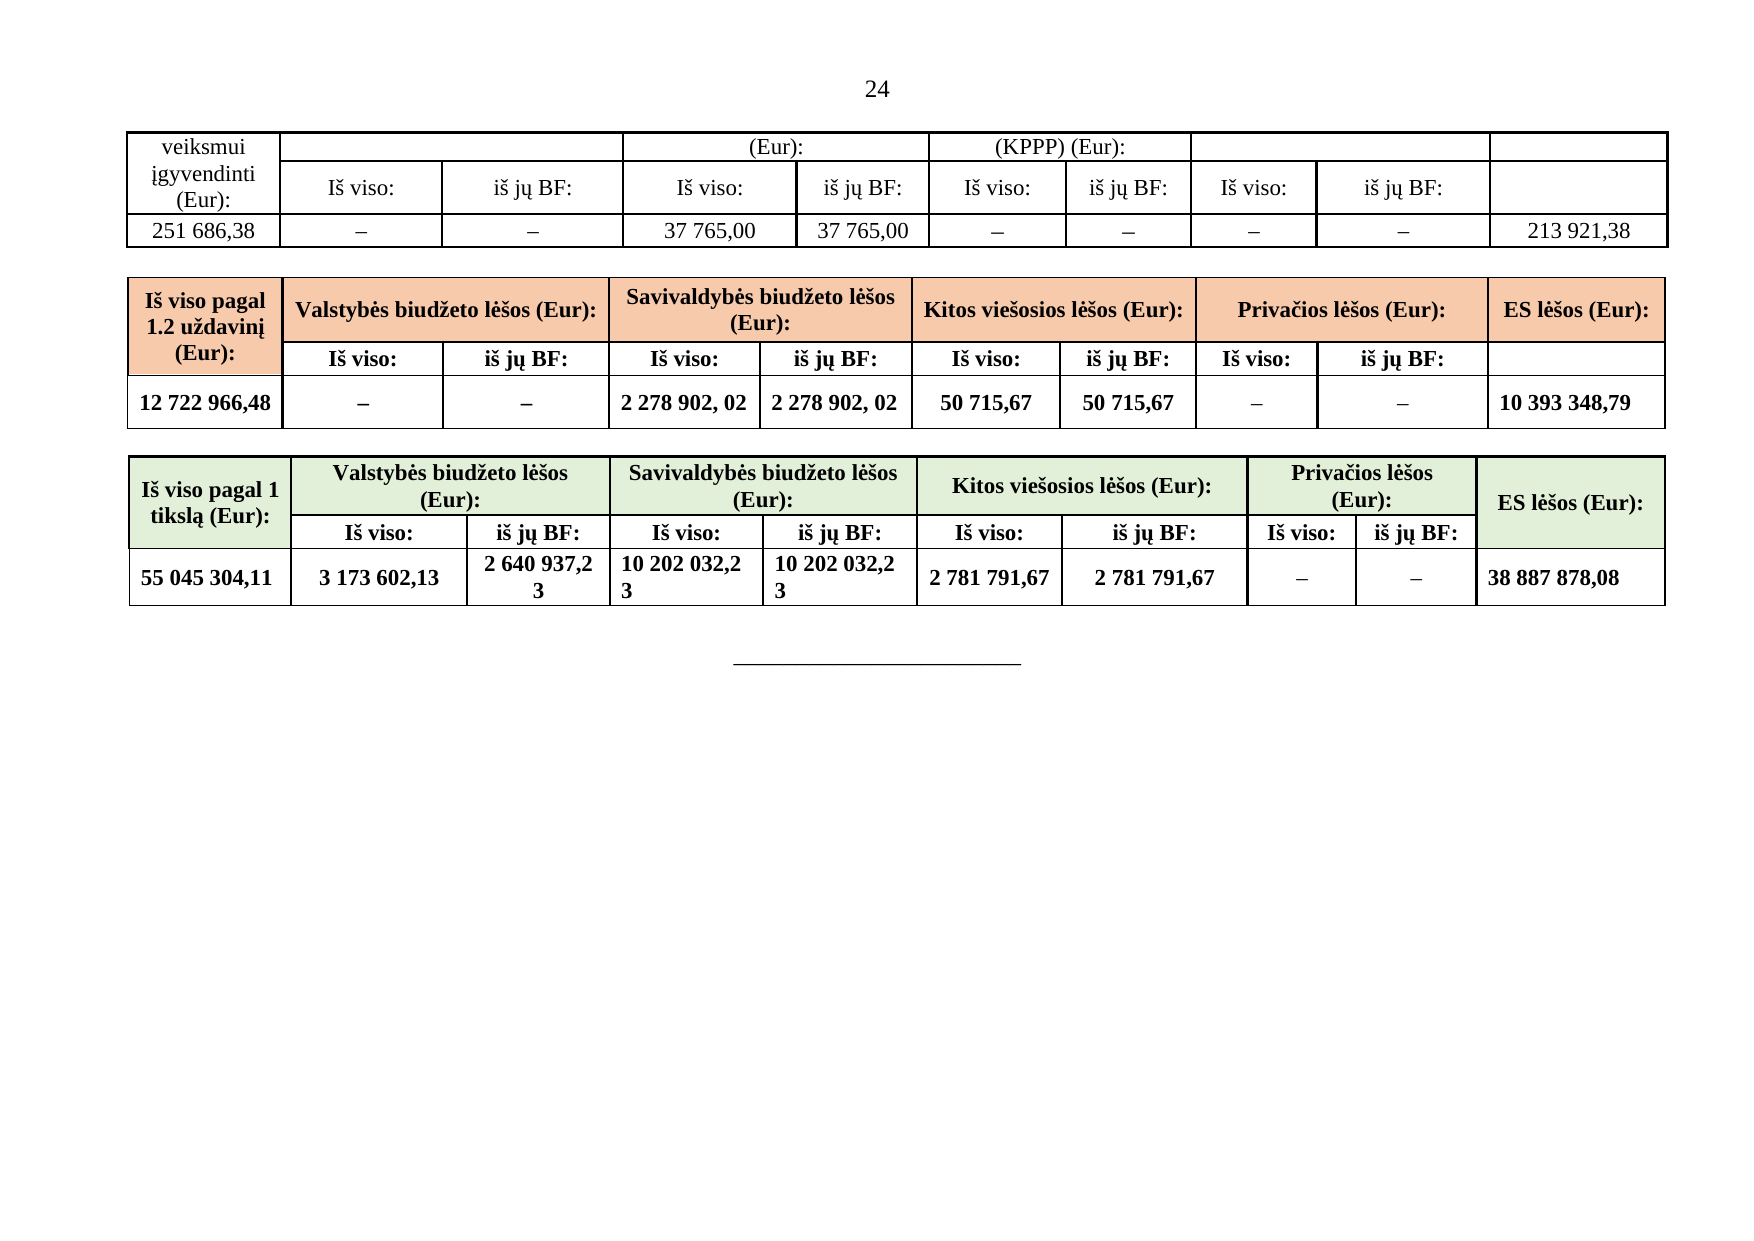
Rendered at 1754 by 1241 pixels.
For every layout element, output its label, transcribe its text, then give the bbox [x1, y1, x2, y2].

table_cell iš jų BF: [764, 516, 916, 548]
table_cell (Eur): [624, 134, 928, 160]
table_cell veiksmui įgyvendinti (Eur): [128, 134, 279, 212]
table_cell – [444, 376, 608, 428]
table_cell 50 715,67 [1061, 376, 1195, 428]
table_cell – [1249, 549, 1355, 605]
table_header Kitos viešosios lėšos (Eur): [913, 278, 1195, 341]
table_cell 37 765,00 [624, 215, 795, 246]
table_cell [1489, 343, 1664, 374]
table_cell – [281, 215, 441, 246]
table_cell [917, 606, 1062, 639]
table_cell [291, 606, 467, 639]
table_cell iš jų BF: [1061, 343, 1195, 374]
table_cell Iš viso: [1197, 343, 1316, 374]
table_header ES lėšos (Eur): [1478, 458, 1664, 548]
table_cell 10 393 348,79 [1489, 376, 1664, 428]
table_cell [281, 134, 622, 160]
table_cell 12 722 966,48 [128, 376, 281, 428]
table_cell Iš viso: [918, 516, 1061, 548]
table_cell 2 278 902, 02 [610, 376, 759, 428]
table_header Privačios lėšos (Eur): [1249, 458, 1475, 514]
table_cell (KPPP) (Eur): [930, 134, 1190, 160]
table_cell Iš viso: [284, 343, 442, 374]
table_cell iš jų BF: [468, 516, 609, 548]
table_cell Iš viso: [281, 162, 441, 212]
table_cell – [1357, 549, 1475, 605]
table_cell – [1192, 215, 1315, 246]
table_cell Iš viso: [1249, 516, 1355, 548]
table_header Savivaldybės biudžeto lėšos (Eur): [611, 458, 916, 514]
table_cell iš jų BF: [444, 343, 608, 374]
table_cell iš jų BF: [798, 162, 928, 212]
table_cell 2 781 791,67 [918, 549, 1061, 605]
table_cell [1062, 606, 1247, 639]
table_header Valstybės biudžeto lėšos (Eur): [292, 458, 609, 514]
table_cell 38 887 878,08 [1478, 549, 1664, 605]
table_header Savivaldybės biudžeto lėšos (Eur): [610, 278, 911, 341]
text _______________________ [118, 639, 1636, 667]
table_cell Iš viso: [292, 516, 466, 548]
table_cell iš jų BF: [1357, 516, 1475, 548]
table_cell – [284, 376, 442, 428]
table_cell 2 640 937,23 [468, 549, 609, 605]
table_header Kitos viešosios lėšos (Eur): [918, 458, 1246, 514]
table_cell 3 173 602,13 [292, 549, 466, 605]
table_cell 2 781 791,67 [1063, 549, 1246, 605]
table_cell 251 686,38 [128, 215, 279, 246]
table_header Valstybės biudžeto lėšos (Eur): [284, 278, 608, 341]
table_cell 2 278 902, 02 [761, 376, 911, 428]
table_cell [1248, 606, 1356, 639]
table_cell iš jų BF: [443, 162, 622, 212]
table_cell [610, 606, 763, 639]
table_cell iš jų BF: [1067, 162, 1190, 212]
table_cell Iš viso: [930, 162, 1065, 212]
table_header Iš viso pagal 1.2 uždavinį (Eur): [129, 278, 281, 374]
table_cell – [1067, 215, 1190, 246]
table_header Iš viso pagal 1 tikslą (Eur): [130, 458, 290, 548]
table_cell – [1319, 376, 1487, 428]
table_cell Iš viso: [1192, 162, 1315, 212]
table_header Privačios lėšos (Eur): [1197, 278, 1487, 341]
table_cell 37 765,00 [798, 215, 928, 246]
table_cell [1491, 162, 1666, 212]
table_cell Iš viso: [624, 162, 795, 212]
table_cell iš jų BF: [1319, 343, 1487, 374]
table_cell [1192, 134, 1489, 160]
table_cell – [1318, 215, 1489, 246]
table_cell [763, 606, 917, 639]
table_cell [1356, 606, 1476, 639]
table_cell iš jų BF: [1318, 162, 1489, 212]
table_cell [467, 606, 609, 639]
table_cell [129, 606, 291, 639]
table_cell 213 921,38 [1491, 215, 1666, 246]
table_cell – [443, 215, 622, 246]
table_cell 10 202 032,23 [611, 549, 762, 605]
table_header ES lėšos (Eur): [1489, 278, 1664, 341]
table_cell [1476, 606, 1665, 639]
table_cell Iš viso: [610, 343, 759, 374]
table_cell – [930, 215, 1065, 246]
table_cell 50 715,67 [913, 376, 1059, 428]
table_cell Iš viso: [913, 343, 1059, 374]
table_cell Iš viso: [611, 516, 762, 548]
table_cell 55 045 304,11 [130, 549, 290, 605]
table_cell – [1197, 376, 1316, 428]
table_cell iš jų BF: [761, 343, 911, 374]
table_cell iš jų BF: [1063, 516, 1246, 548]
table_cell [1491, 134, 1666, 160]
table_cell 10 202 032,23 [764, 549, 916, 605]
